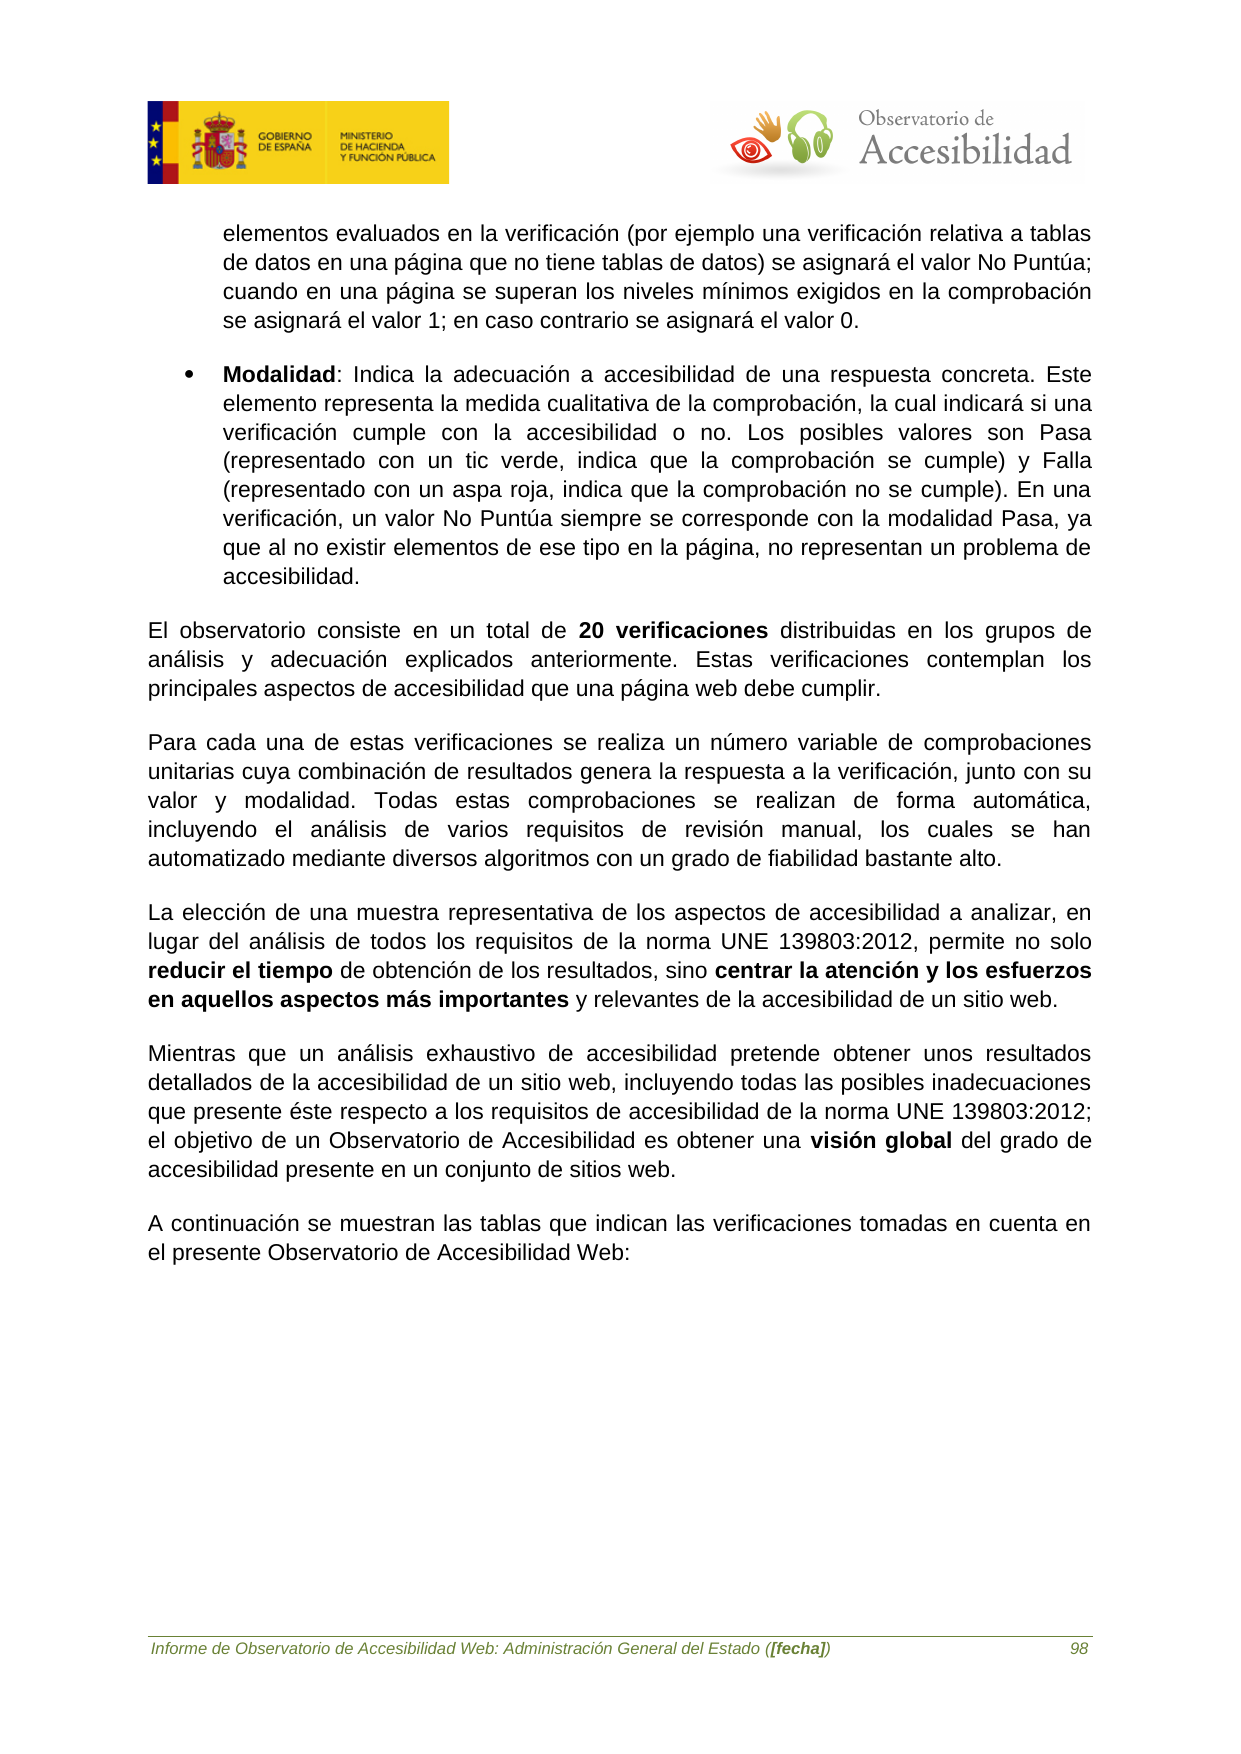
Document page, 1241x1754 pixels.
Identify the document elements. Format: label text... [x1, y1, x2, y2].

list Modalidad: Indica la adecuación a accesibilidad de una respuesta concreta. Este elemento representa la medida cualitativa de la comprobación, la cual indicará si una verificación cumple con la accesibilidad o no. Los posibles valores son Pasa (representado con un tic verde, indica que la comprobación se cumple) y Falla (representado con un aspa roja, indica que la comprobación no se cumple). En una verificación, un valor No Puntúa siempre se corresponde con la modalidad Pasa, ya que al no existir elementos de ese tipo en la página, no representan un problema de accesibilidad. [185, 361, 1092, 589]
picture [710, 101, 1086, 184]
text La elección de una muestra representativa de los aspectos de accesibilidad a analizar, en lugar del análisis de todos los requisitos de la norma UNE 139803:2012, permite no solo reducir el tiempo de obtención de los resultados, sino centrar la atención y los esfuerzos en aquellos aspectos más importantes y relevantes de la accesibilidad de un sitio web. [148, 899, 1092, 1012]
text Mientras que un análisis exhaustivo de accesibilidad pretende obtener unos resultados detallados de la accesibilidad de un sitio web, incluyendo todas las posibles inadecuaciones que presente éste respecto a los requisitos de accesibilidad de la norma UNE 139803:2012; el objetivo de un Observatorio de Accesibilidad es obtener una visión global del grado de accesibilidad presente en un conjunto de sitios web. [148, 1040, 1092, 1182]
picture [147, 101, 450, 184]
text El observatorio consiste en un total de 20 verificaciones distribuidas en los grupos de análisis y adecuación explicados anteriormente. Estas verificaciones contemplan los principales aspectos de accesibilidad que una página web debe cumplir. [148, 617, 1092, 701]
text A continuación se muestran las tablas que indican las verificaciones tomadas en cuenta en el presente Observatorio de Accesibilidad Web: [148, 1209, 1092, 1265]
list elementos evaluados en la verificación (por ejemplo una verificación relativa a tablas de datos en una página que no tiene tablas de datos) se asignará el valor No Puntúa; cuando en una página se superan los niveles mínimos exigidos en la comprobación se asignará el valor 1; en caso contrario se asignará el valor 0. [185, 220, 1092, 333]
text Para cada una de estas verificaciones se realiza un número variable de comprobaciones unitarias cuya combinación de resultados genera la respuesta a la verificación, junto con su valor y modalidad. Todas estas comprobaciones se realizan de forma automática, incluyendo el análisis de varios requisitos de revisión manual, los cuales se han automatizado mediante diversos algoritmos con un grado de fiabilidad bastante alto. [148, 729, 1092, 871]
